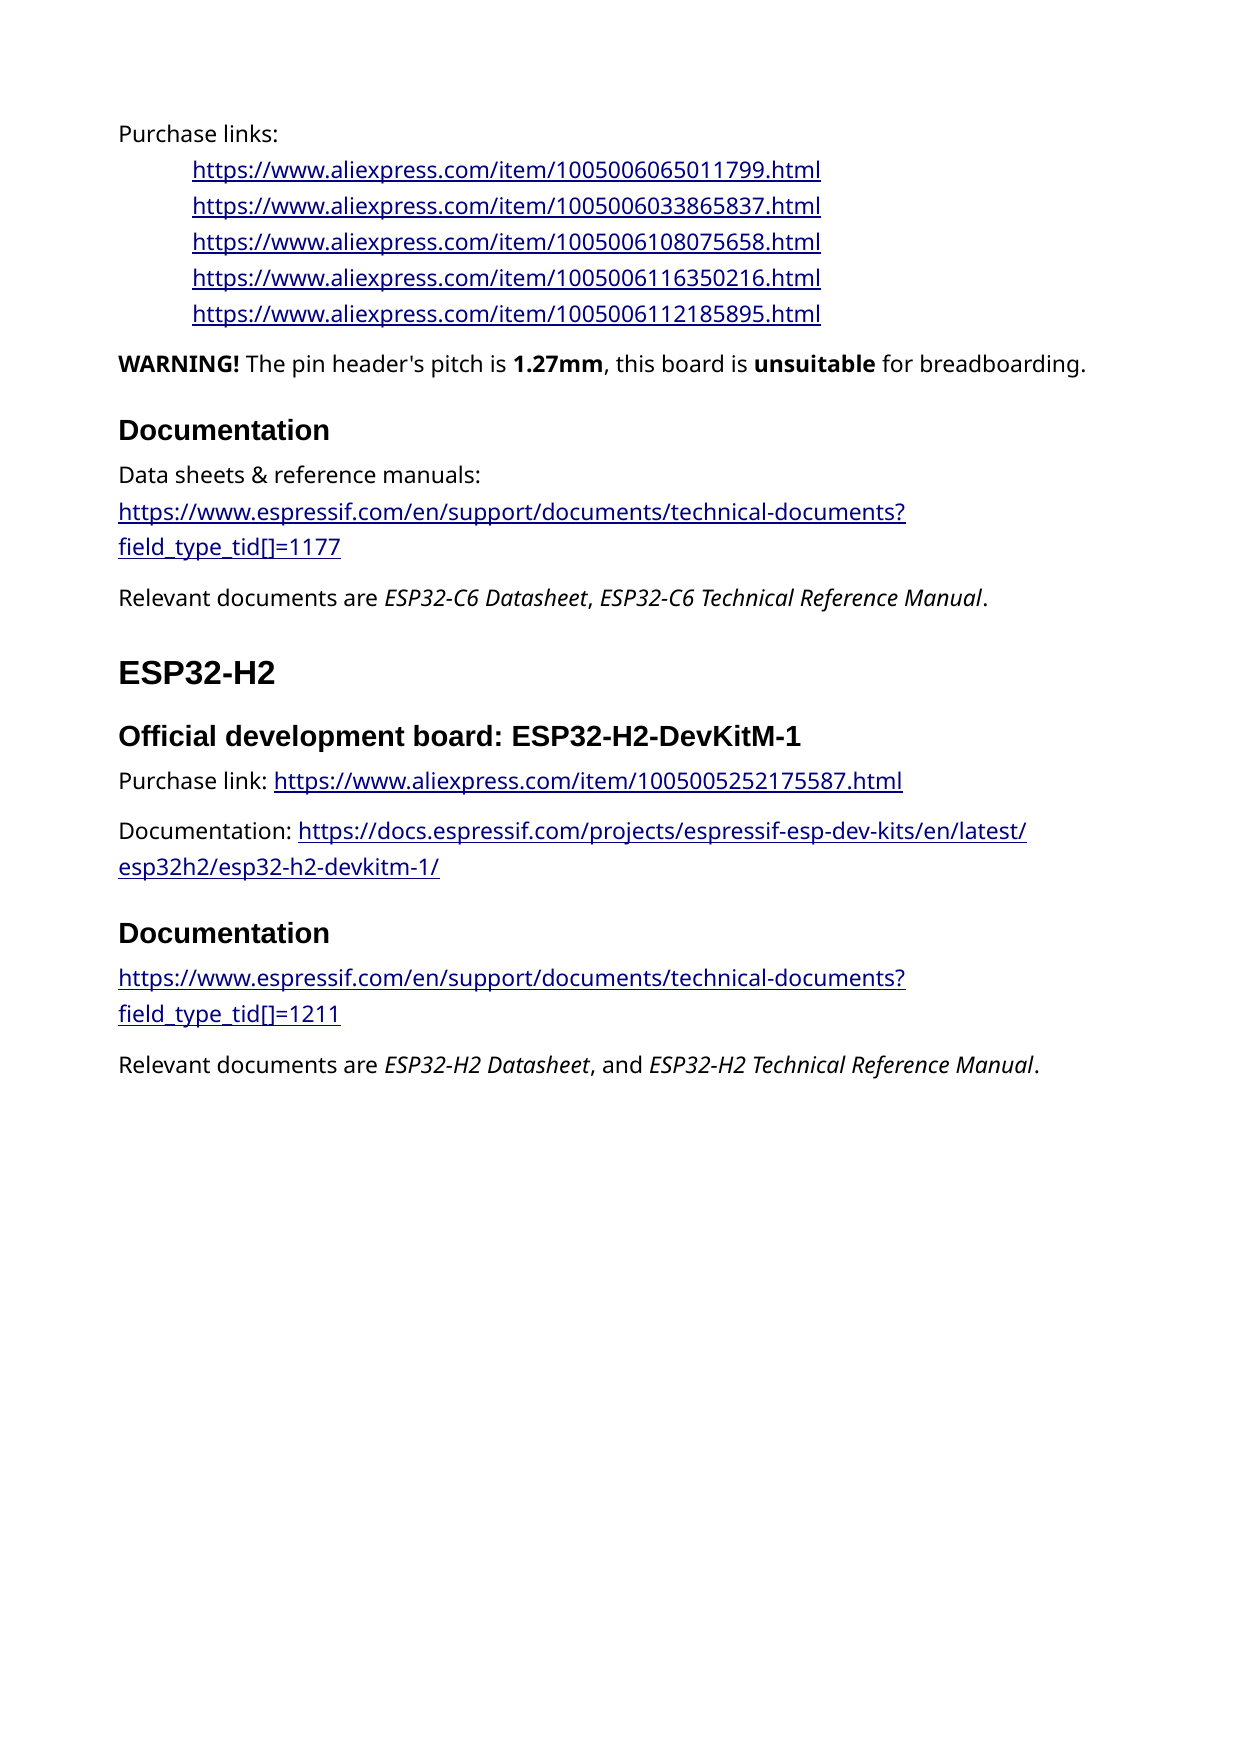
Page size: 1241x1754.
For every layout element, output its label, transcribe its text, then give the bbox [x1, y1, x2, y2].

text Relevant documents are ESP32-C6 Datasheet, ESP32-C6 Technical Reference Manual. [118, 582, 1122, 613]
text https://www.aliexpress.com/item/1005006112185895.html [192, 298, 1122, 329]
subtitle Official development board: ESP32-H2-DevKitM-1 [118, 719, 1122, 752]
text Documentation: https://docs.espressif.com/projects/espressif-esp-dev-kits/en/latest/esp32h2/esp32-h2-devkitm-1/ [118, 815, 1122, 882]
subtitle ESP32-H2 [118, 653, 1122, 692]
text https://www.aliexpress.com/item/1005006116350216.html [192, 262, 1122, 293]
subtitle Documentation [118, 413, 1122, 447]
text https://www.aliexpress.com/item/1005006065011799.html [192, 154, 1122, 185]
text https://www.aliexpress.com/item/1005006108075658.html [192, 226, 1122, 257]
text WARNING! The pin header's pitch is 1.27mm, this board is unsuitable for breadboarding. [118, 348, 1122, 379]
text Data sheets & reference manuals: [118, 459, 1122, 491]
text Purchase link: https://www.aliexpress.com/item/1005005252175587.html [118, 765, 1122, 796]
text https://www.aliexpress.com/item/1005006033865837.html [192, 190, 1122, 221]
text Relevant documents are ESP32-H2 Datasheet, and ESP32-H2 Technical Reference Manual. [118, 1049, 1122, 1080]
text https://www.espressif.com/en/support/documents/technical-documents?field_type_tid[]=1211 [118, 962, 1122, 1029]
subtitle Documentation [118, 916, 1122, 950]
text Purchase links: [118, 118, 1122, 149]
text https://www.espressif.com/en/support/documents/technical-documents?field_type_tid[]=1177 [118, 495, 1122, 563]
